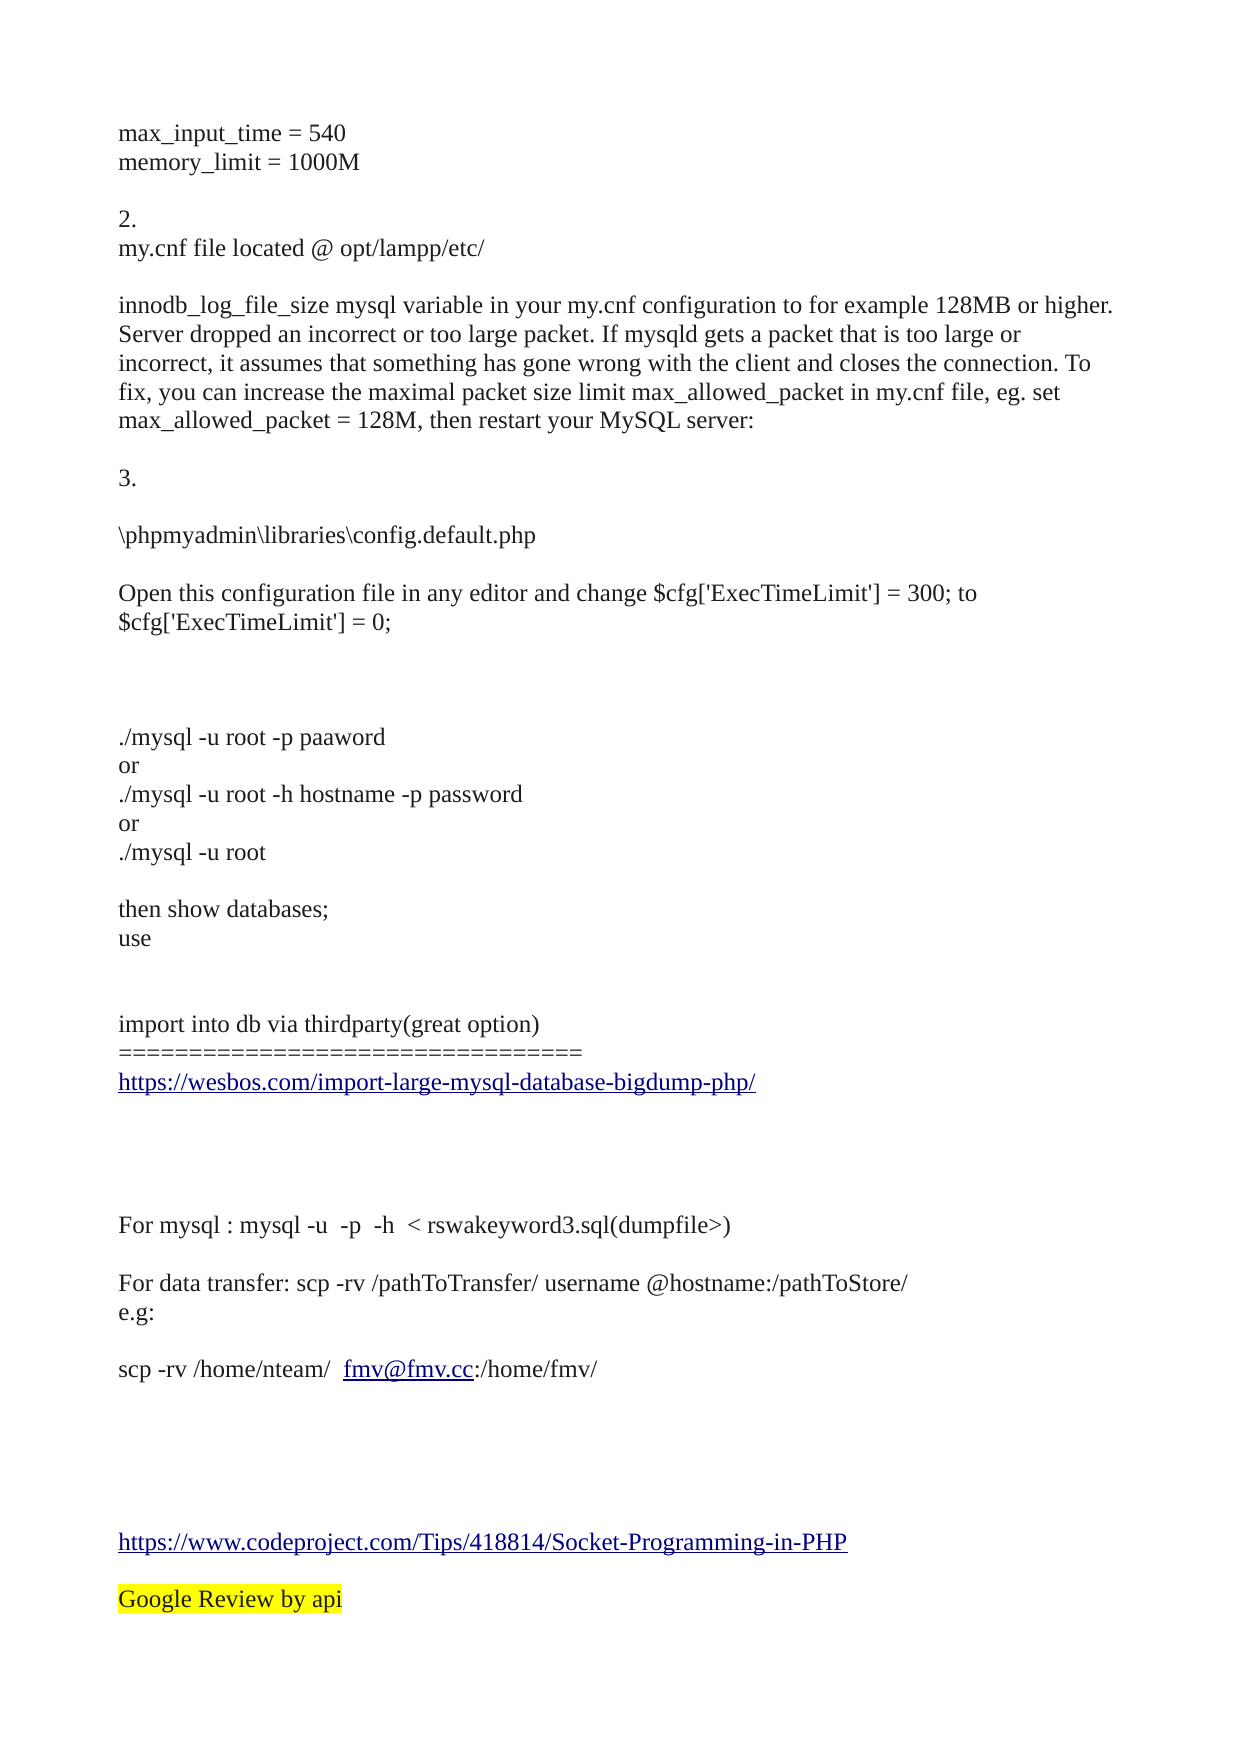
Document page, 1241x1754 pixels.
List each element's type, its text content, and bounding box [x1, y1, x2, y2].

text ./mysql -u root -p paaword [118, 722, 1122, 751]
text e.g: [118, 1297, 1122, 1326]
text max_input_time = 540 [118, 118, 1122, 147]
text use [118, 923, 1122, 952]
text memory_limit = 1000M [118, 147, 1122, 176]
text https://wesbos.com/import-large-mysql-database-bigdump-php/ [118, 1067, 1122, 1096]
text ./mysql -u root -h hostname -p password [118, 779, 1122, 808]
text Open this configuration file in any editor and change $cfg['ExecTimeLimit'] = 300; to $cfg['ExecTimeLimit'] = 0; [118, 578, 1122, 636]
text 3. [118, 463, 1122, 492]
text ================================= [118, 1038, 1122, 1067]
text 2. [118, 204, 1122, 233]
text or [118, 751, 1122, 779]
text Server dropped an incorrect or too large packet. If mysqld gets a packet that is too large or incorrect, it assumes that something has gone wrong with the client and closes the connection. To fix, you can increase the maximal packet size limit max_allowed_packet in my.cnf file, eg. set max_allowed_packet = 128M, then restart your MySQL server: [118, 319, 1122, 434]
text my.cnf file located @ opt/lampp/etc/ [118, 233, 1122, 262]
text scp -rv /home/nteam/ fmv@fmv.cc:/home/fmv/ [118, 1354, 1122, 1383]
text https://www.codeproject.com/Tips/418814/Socket-Programming-in-PHP [118, 1527, 1122, 1556]
text For data transfer: scp -rv /pathToTransfer/ username @hostname:/pathToStore/ [118, 1268, 1122, 1297]
text For mysql : mysql -u -p -h < rswakeyword3.sql(dumpfile>) [118, 1211, 1122, 1239]
text Google Review by api [118, 1584, 1122, 1613]
text innodb_log_file_size mysql variable in your my.cnf configuration to for example 128MB or higher. [118, 291, 1122, 319]
text then show databases; [118, 894, 1122, 923]
text import into db via thirdparty(great option) [118, 1009, 1122, 1038]
text or [118, 808, 1122, 837]
text ./mysql -u root [118, 837, 1122, 866]
text \phpmyadmin\libraries\config.default.php [118, 521, 1122, 549]
